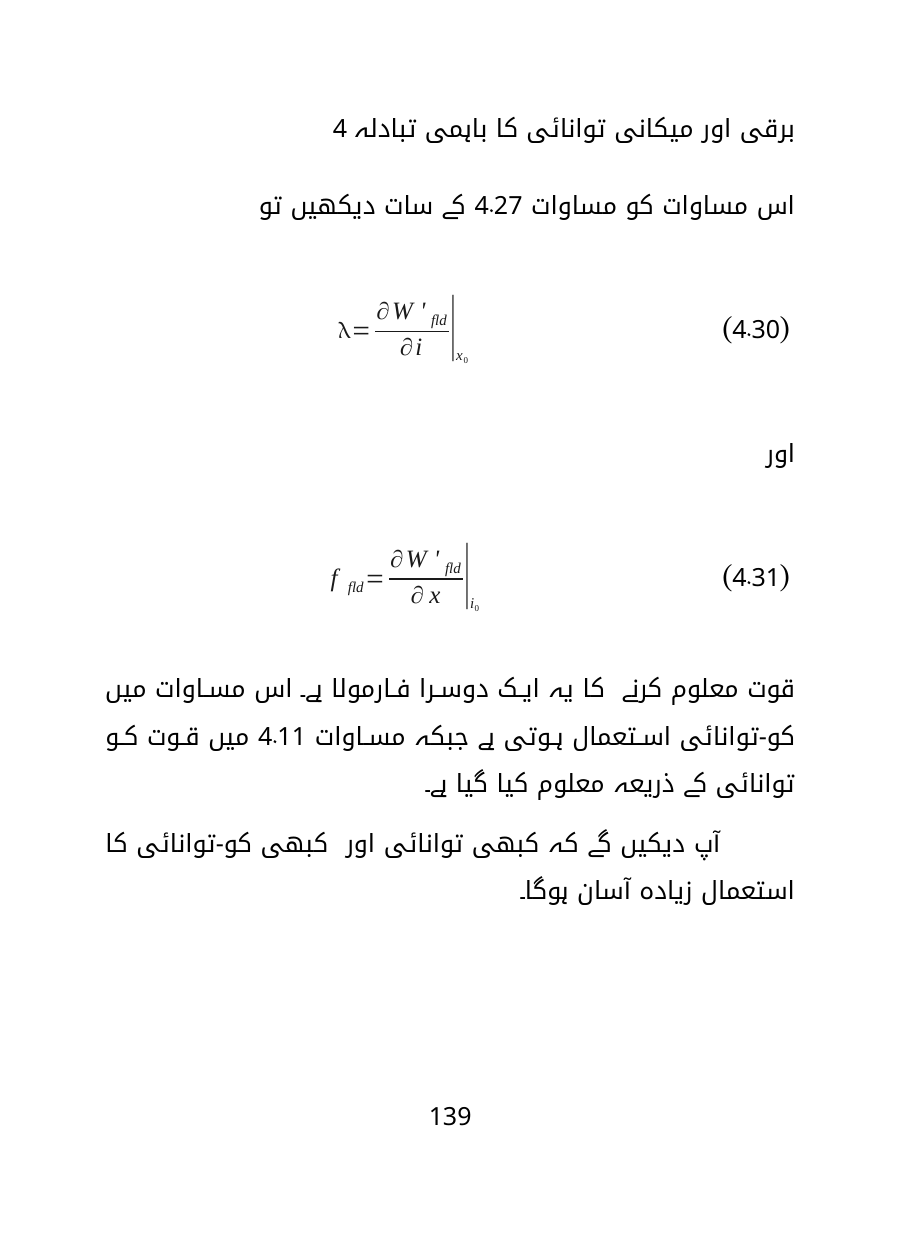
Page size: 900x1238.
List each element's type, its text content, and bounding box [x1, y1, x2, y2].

text اس مساوات کو مساوات 4.27 کے سات دیکھیں تو [105, 182, 795, 230]
text اور [105, 430, 795, 478]
table_header (4.31) [691, 537, 795, 631]
table_header [105, 289, 692, 384]
text قوت معلوم کرنے کا یہ ایک دوسرا فارمولا ہے۔ اس مساوات میں کو-توانائی استعمال ہوتی ہے جبکہ مساوات 4.11 میں قوت کو توانائی کے ذریعہ معلوم کیا گیا ہے۔ [105, 666, 795, 808]
text آپ دیکیں گے کہ کبھی توانائی اور کبھی کو-توانائی کا استعمال زیادہ آسان ہوگا۔ [105, 820, 795, 915]
table_header [105, 537, 691, 631]
table_header (4.30) [693, 289, 795, 384]
